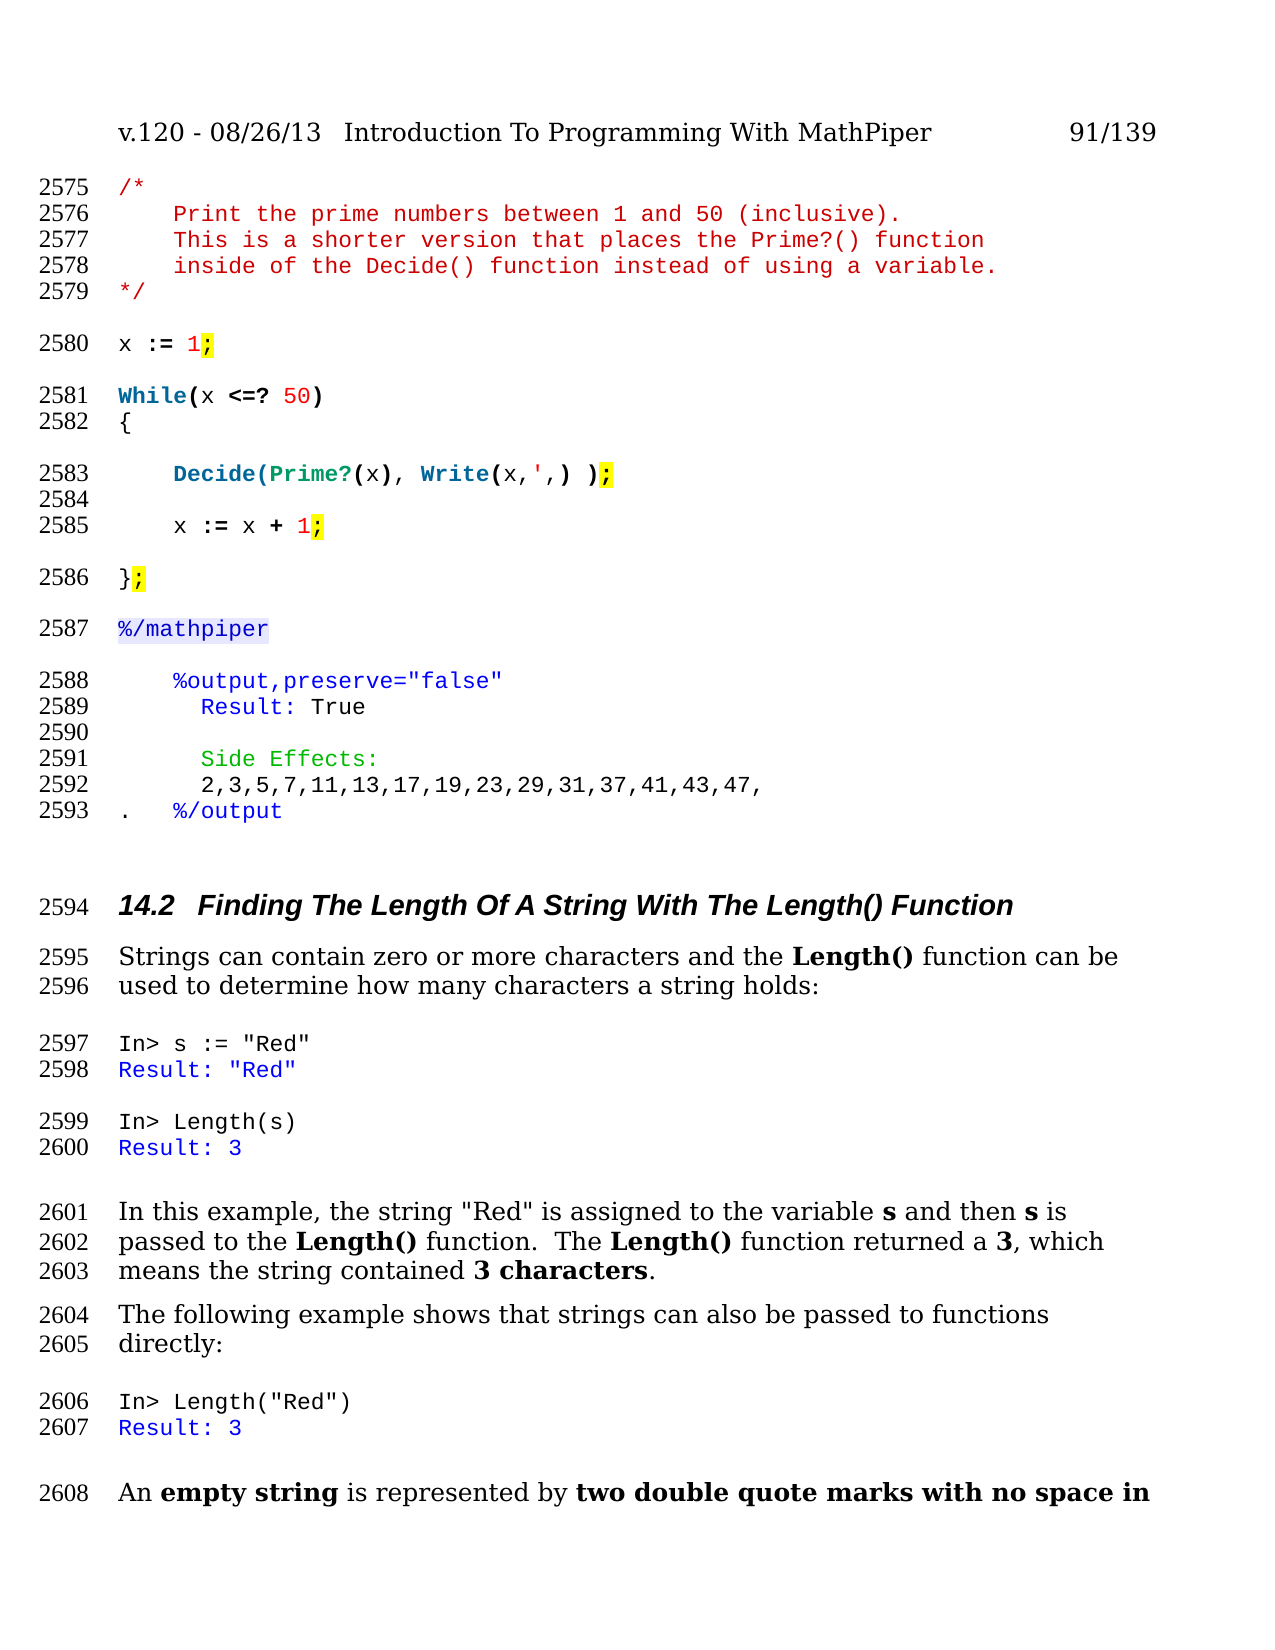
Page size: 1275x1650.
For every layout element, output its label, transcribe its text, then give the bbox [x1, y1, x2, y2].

text { [118, 410, 1157, 436]
text Result: "Red" [118, 1059, 1157, 1084]
text Side Effects: [118, 747, 1157, 773]
text /* [118, 177, 1157, 203]
text Decide(Prime?(x), Write(x,',) ); [118, 462, 1157, 488]
text */ [118, 281, 1157, 306]
text 2,3,5,7,11,13,17,19,23,29,31,37,41,43,47, [118, 773, 1157, 799]
text Result: True [118, 696, 1157, 721]
text Print the prime numbers between 1 and 50 (inclusive). [118, 203, 1157, 229]
text x := 1; [118, 332, 1157, 358]
text %/mathpiper [118, 618, 1157, 644]
subtitle Finding The Length Of A String With The Length() Function [118, 888, 1157, 921]
text x := x + 1; [118, 514, 1157, 540]
text Result: 3 [118, 1417, 1157, 1443]
text In> Length(s) [118, 1111, 1157, 1136]
text This is a shorter version that places the Prime?() function [118, 229, 1157, 254]
text While(x <=? 50) [118, 384, 1157, 410]
text Strings can contain zero or more characters and the Length() function can be used to determine how many characters a string holds: [118, 942, 1157, 1001]
text }; [118, 566, 1157, 592]
text An empty string is represented by two double quote marks with no space in [118, 1477, 1157, 1507]
text In> Length("Red") [118, 1391, 1157, 1417]
text . %/output [118, 799, 1157, 825]
text In> s := "Red" [118, 1033, 1157, 1059]
text %output,preserve="false" [118, 669, 1157, 696]
text The following example shows that strings can also be passed to functions directly: [118, 1300, 1157, 1359]
text inside of the Decide() function instead of using a variable. [118, 254, 1157, 281]
text In this example, the string "Red" is assigned to the variable s and then s is passed to the Length() function. The Length() function returned a 3, which means the string contained 3 characters. [118, 1197, 1157, 1285]
text Result: 3 [118, 1136, 1157, 1162]
